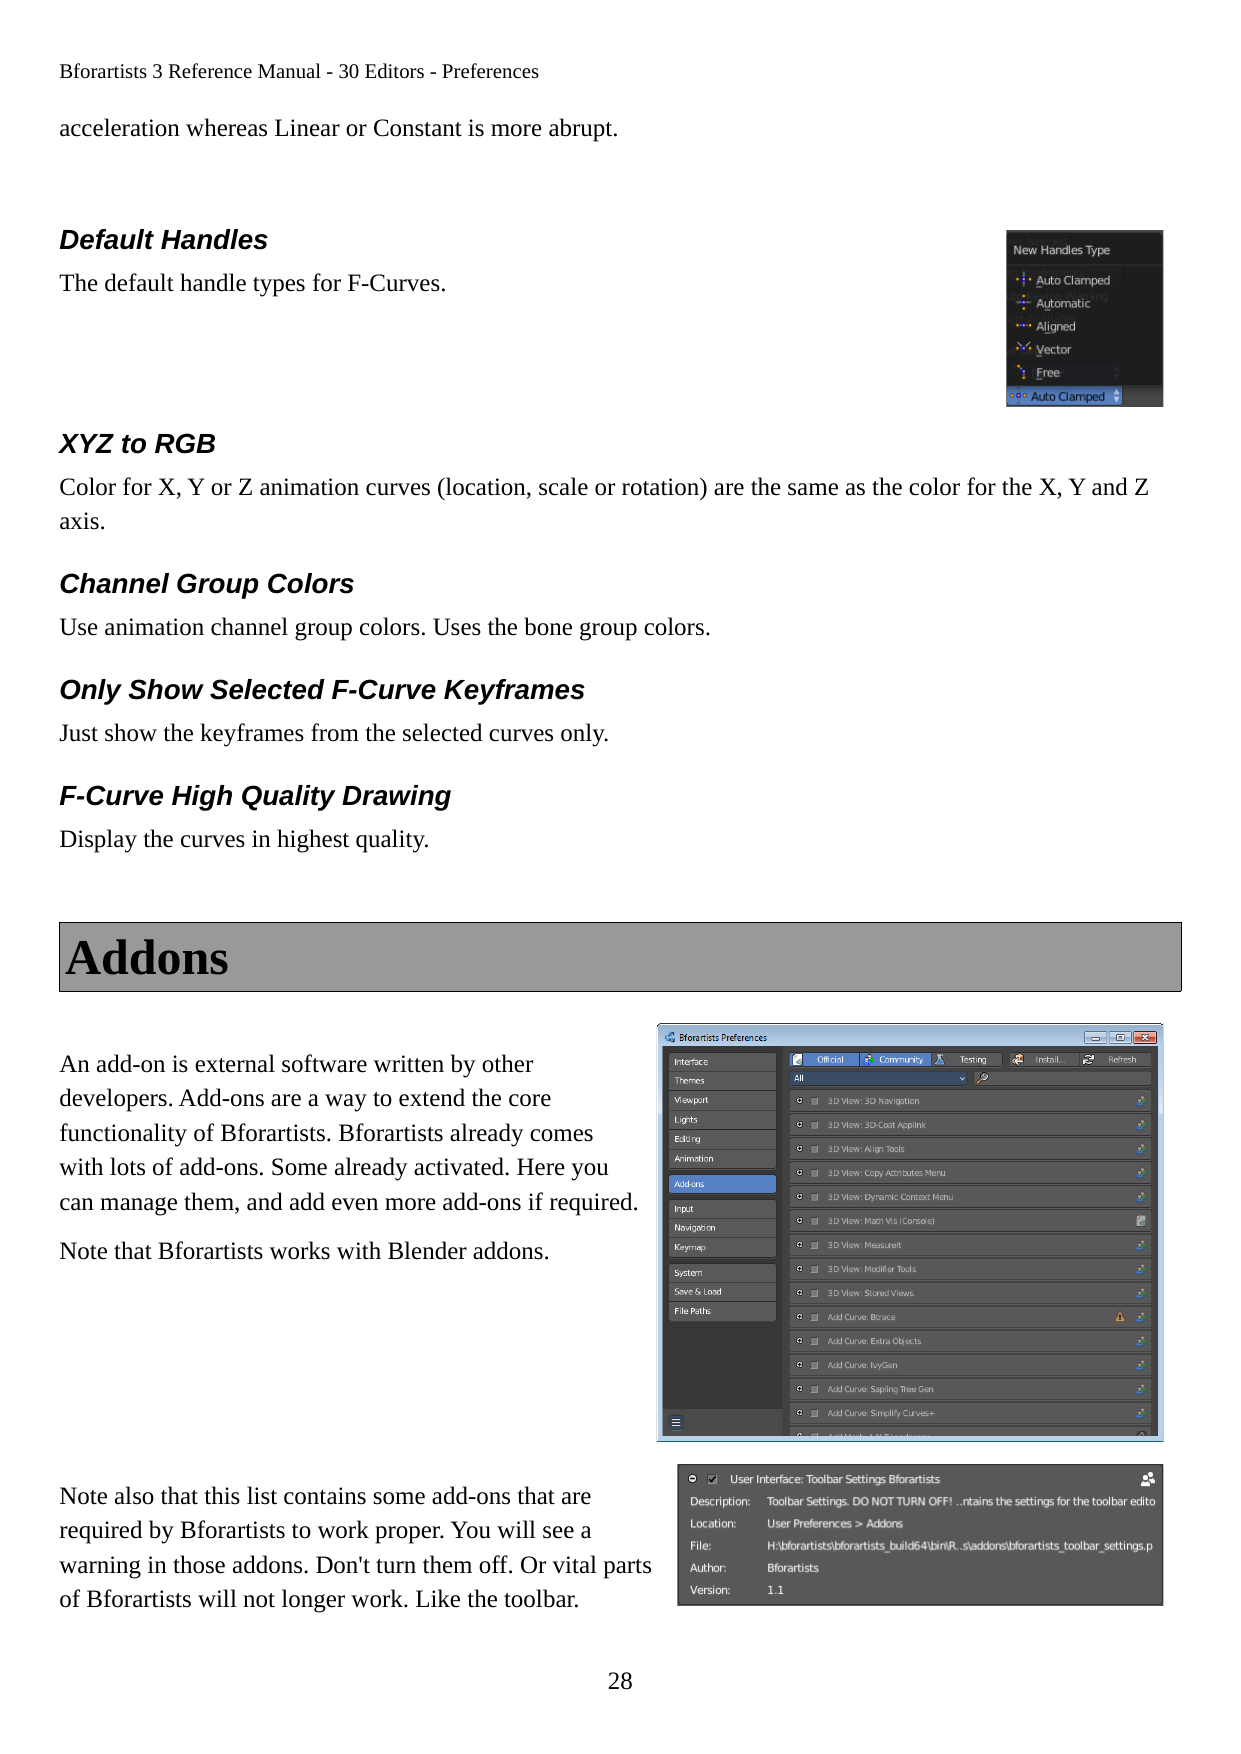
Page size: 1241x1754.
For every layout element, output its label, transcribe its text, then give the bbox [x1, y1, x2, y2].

text Note that Bforartists works with Blender addons. [59, 1236, 656, 1264]
text Note also that this list contains some add-ons that are required by Bforartists to work proper. You will see a warning in those addons. Don't turn them off. Or vital parts of Bforartists will not longer work. Like the toolbar. [59, 1481, 1181, 1613]
subtitle XYZ to RGB [59, 427, 1181, 459]
table_header Addons [60, 923, 1181, 991]
text acceleration whereas Linear or Constant is more abrupt. [59, 113, 1181, 141]
subtitle F-Curve High Quality Drawing [59, 779, 1181, 811]
text The default handle types for F-Curves. [59, 268, 1006, 296]
text Display the curves in highest quality. [59, 824, 1181, 853]
subtitle Default Handles [59, 223, 1181, 255]
subtitle Channel Group Colors [59, 568, 1181, 599]
subtitle Only Show Selected F-Curve Keyframes [59, 674, 1181, 706]
picture [677, 1464, 1164, 1606]
text Color for X, Y or Z animation curves (location, scale or rotation) are the same as the color for the X, Y and Z axis. [59, 472, 1181, 535]
text Just show the keyframes from the selected curves only. [59, 718, 1181, 747]
text An add-on is external software written by other developers. Add-ons are a way to extend the core functionality of Bforartists. Bforartists already comes with lots of add-ons. Some already activated. Here you can manage them, and add even more add-ons if required. [59, 1049, 656, 1215]
text Use animation channel group colors. Uses the bone group colors. [59, 612, 1181, 641]
picture [656, 1023, 1164, 1442]
picture [1006, 230, 1164, 407]
